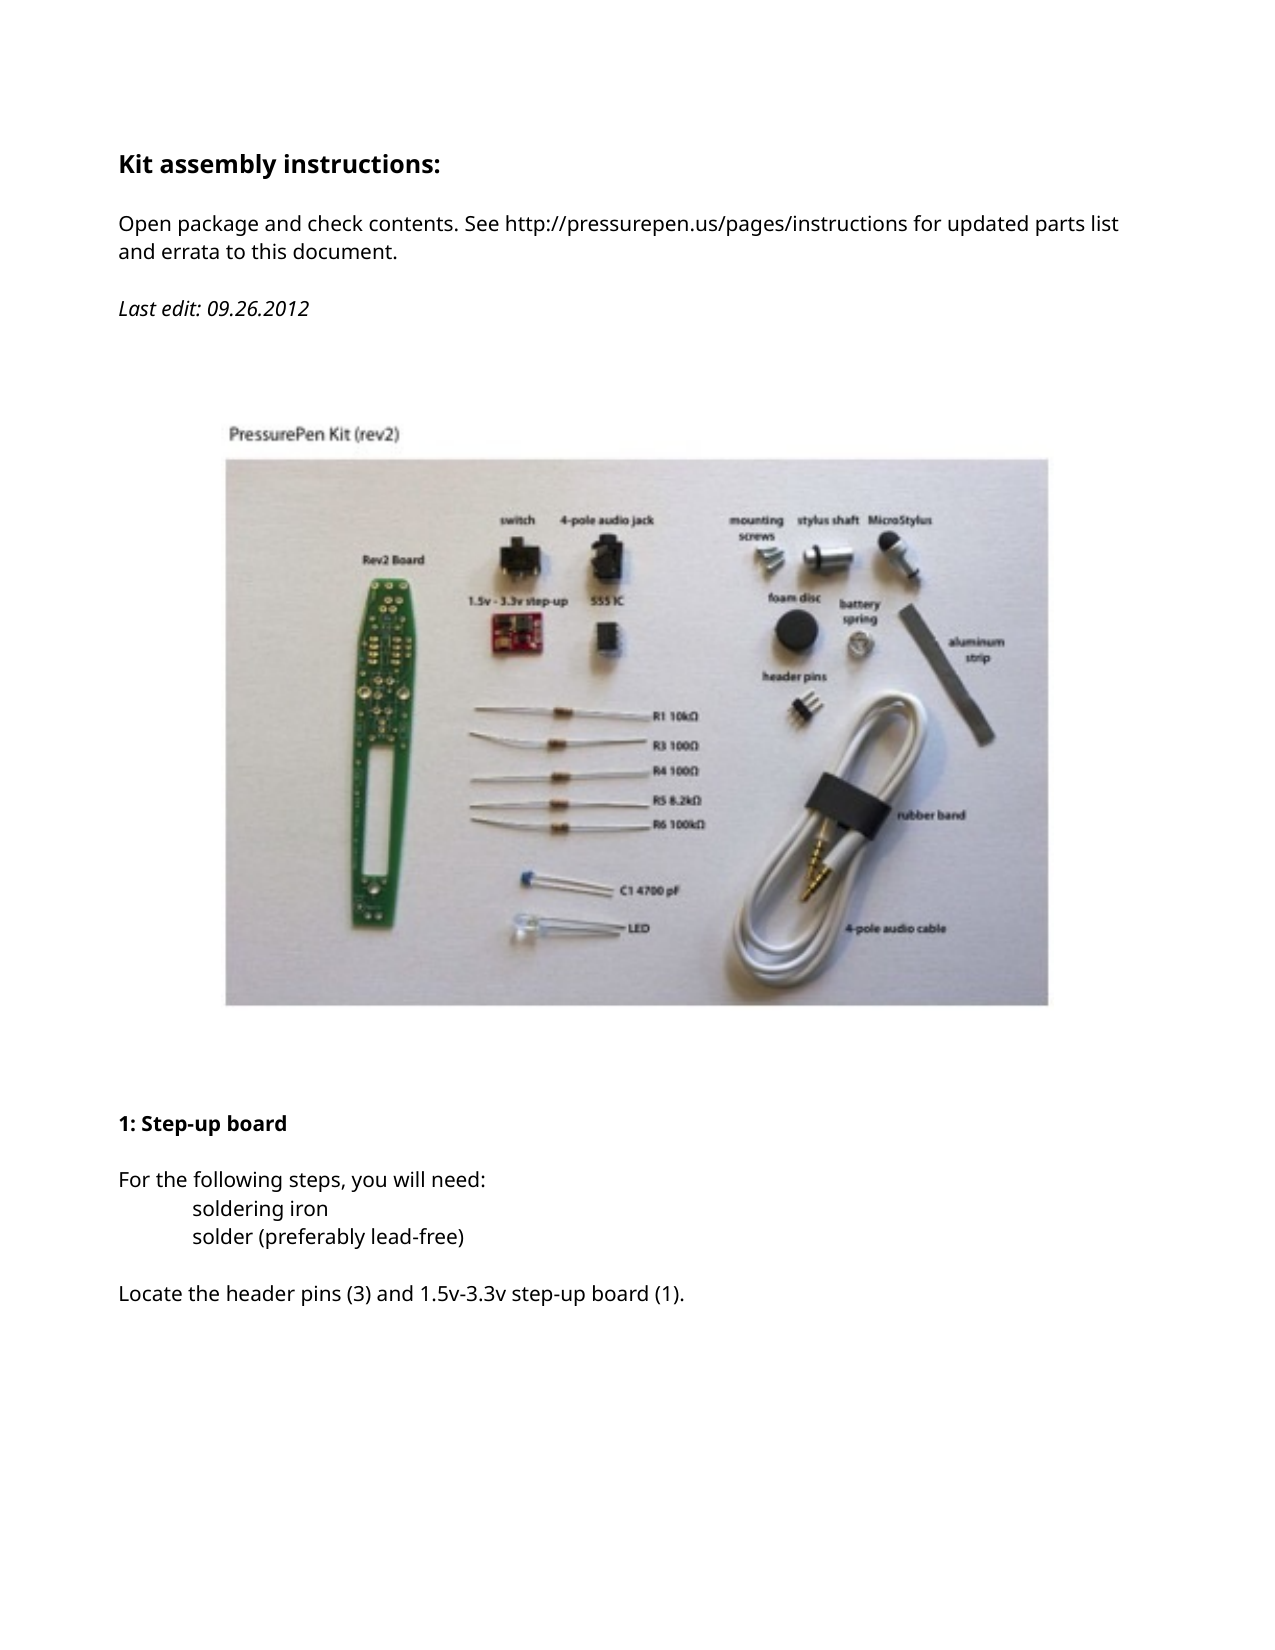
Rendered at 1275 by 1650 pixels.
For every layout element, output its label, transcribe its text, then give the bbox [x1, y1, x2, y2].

text 1: Step-up board [118, 1109, 1157, 1137]
text Last edit: 09.26.2012 [118, 294, 1157, 323]
text For the following steps, you will need: [118, 1166, 1157, 1194]
text Locate the header pins (3) and 1.5v-3.3v step-up board (1). [118, 1279, 1157, 1308]
picture [220, 408, 1055, 1052]
text Open package and check contents. See http://pressurepen.us/pages/instructions for updated parts list and errata to this document. [118, 209, 1157, 266]
text Kit assembly instructions: [118, 147, 1157, 181]
text solder (preferably lead-free) [118, 1222, 1157, 1251]
text soldering iron [118, 1194, 1157, 1222]
